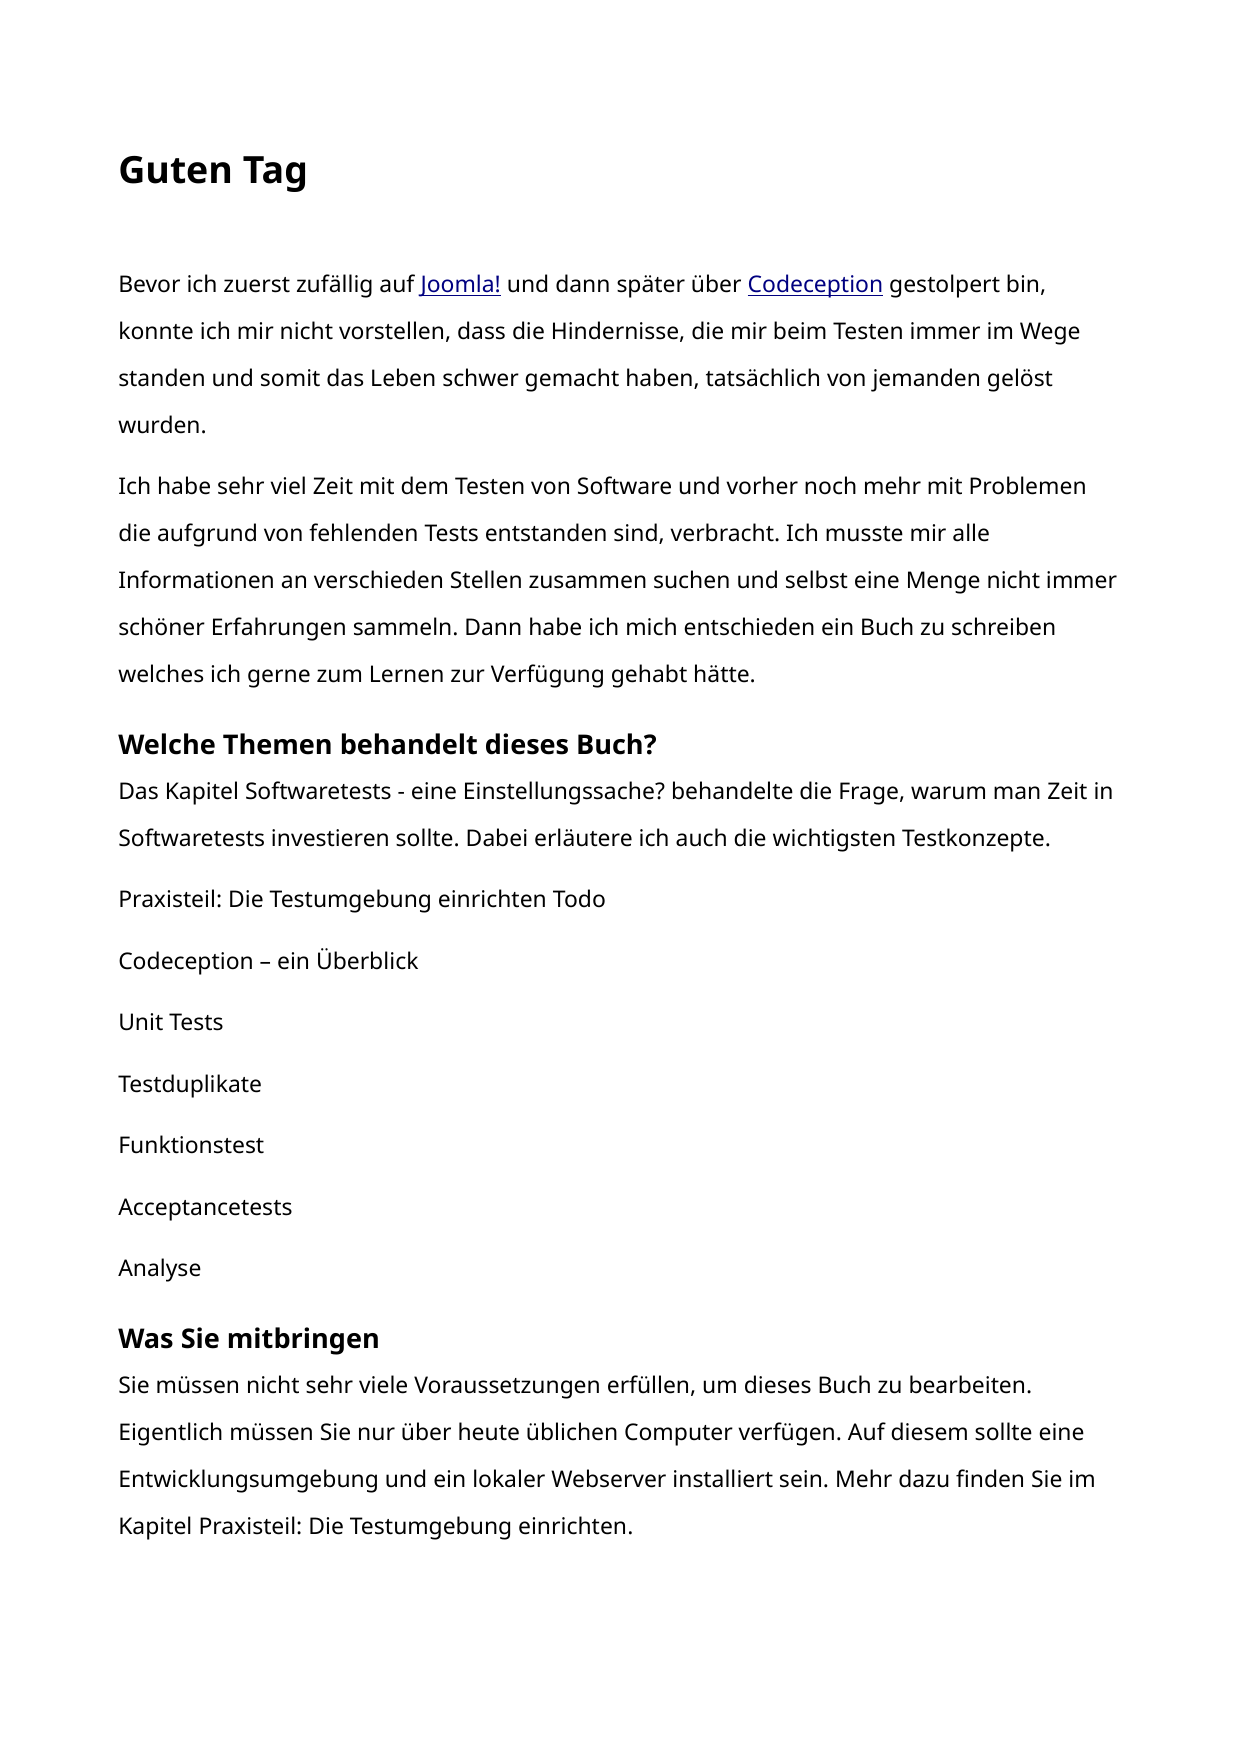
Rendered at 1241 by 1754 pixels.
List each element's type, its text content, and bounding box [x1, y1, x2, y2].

text Praxisteil: Die Testumgebung einrichten Todo [118, 883, 1122, 914]
text Acceptancetests [118, 1190, 1122, 1222]
text Bevor ich zuerst zufällig auf Joomla! und dann später über Codeception gestolpert bin, konnte ich mir nicht vorstellen, dass die Hindernisse, die mir beim Testen immer im Wege standen und somit das Leben schwer gemacht haben, tatsächlich von jemanden gelöst wurden. [118, 268, 1122, 440]
text Sie müssen nicht sehr viele Voraussetzungen erfüllen, um dieses Buch zu bearbeiten. Eigentlich müssen Sie nur über heute üblichen Computer verfügen. Auf diesem sollte eine Entwicklungsumgebung und ein lokaler Webserver installiert sein. Mehr dazu finden Sie im Kapitel Praxisteil: Die Testumgebung einrichten. [118, 1369, 1122, 1541]
text Codeception – ein Überblick [118, 944, 1122, 976]
text Ich habe sehr viel Zeit mit dem Testen von Software und vorher noch mehr mit Problemen die aufgrund von fehlenden Tests entstanden sind, verbracht. Ich musste mir alle Informationen an verschieden Stellen zusammen suchen und selbst eine Menge nicht immer schöner Erfahrungen sammeln. Dann habe ich mich entschieden ein Buch zu schreiben welches ich gerne zum Lernen zur Verfügung gehabt hätte. [118, 470, 1122, 689]
text Das Kapitel Softwaretests - eine Einstellungssache? behandelte die Frage, warum man Zeit in Softwaretests investieren sollte. Dabei erläutere ich auch die wichtigsten Testkonzepte. [118, 775, 1122, 853]
text Unit Tests [118, 1006, 1122, 1037]
text Analyse [118, 1252, 1122, 1283]
subtitle Welche Themen behandelt dieses Buch? [118, 725, 1122, 762]
text Funktionstest [118, 1129, 1122, 1160]
text Testduplikate [118, 1067, 1122, 1099]
subtitle Guten Tag [118, 143, 1122, 194]
subtitle Was Sie mitbringen [118, 1319, 1122, 1356]
